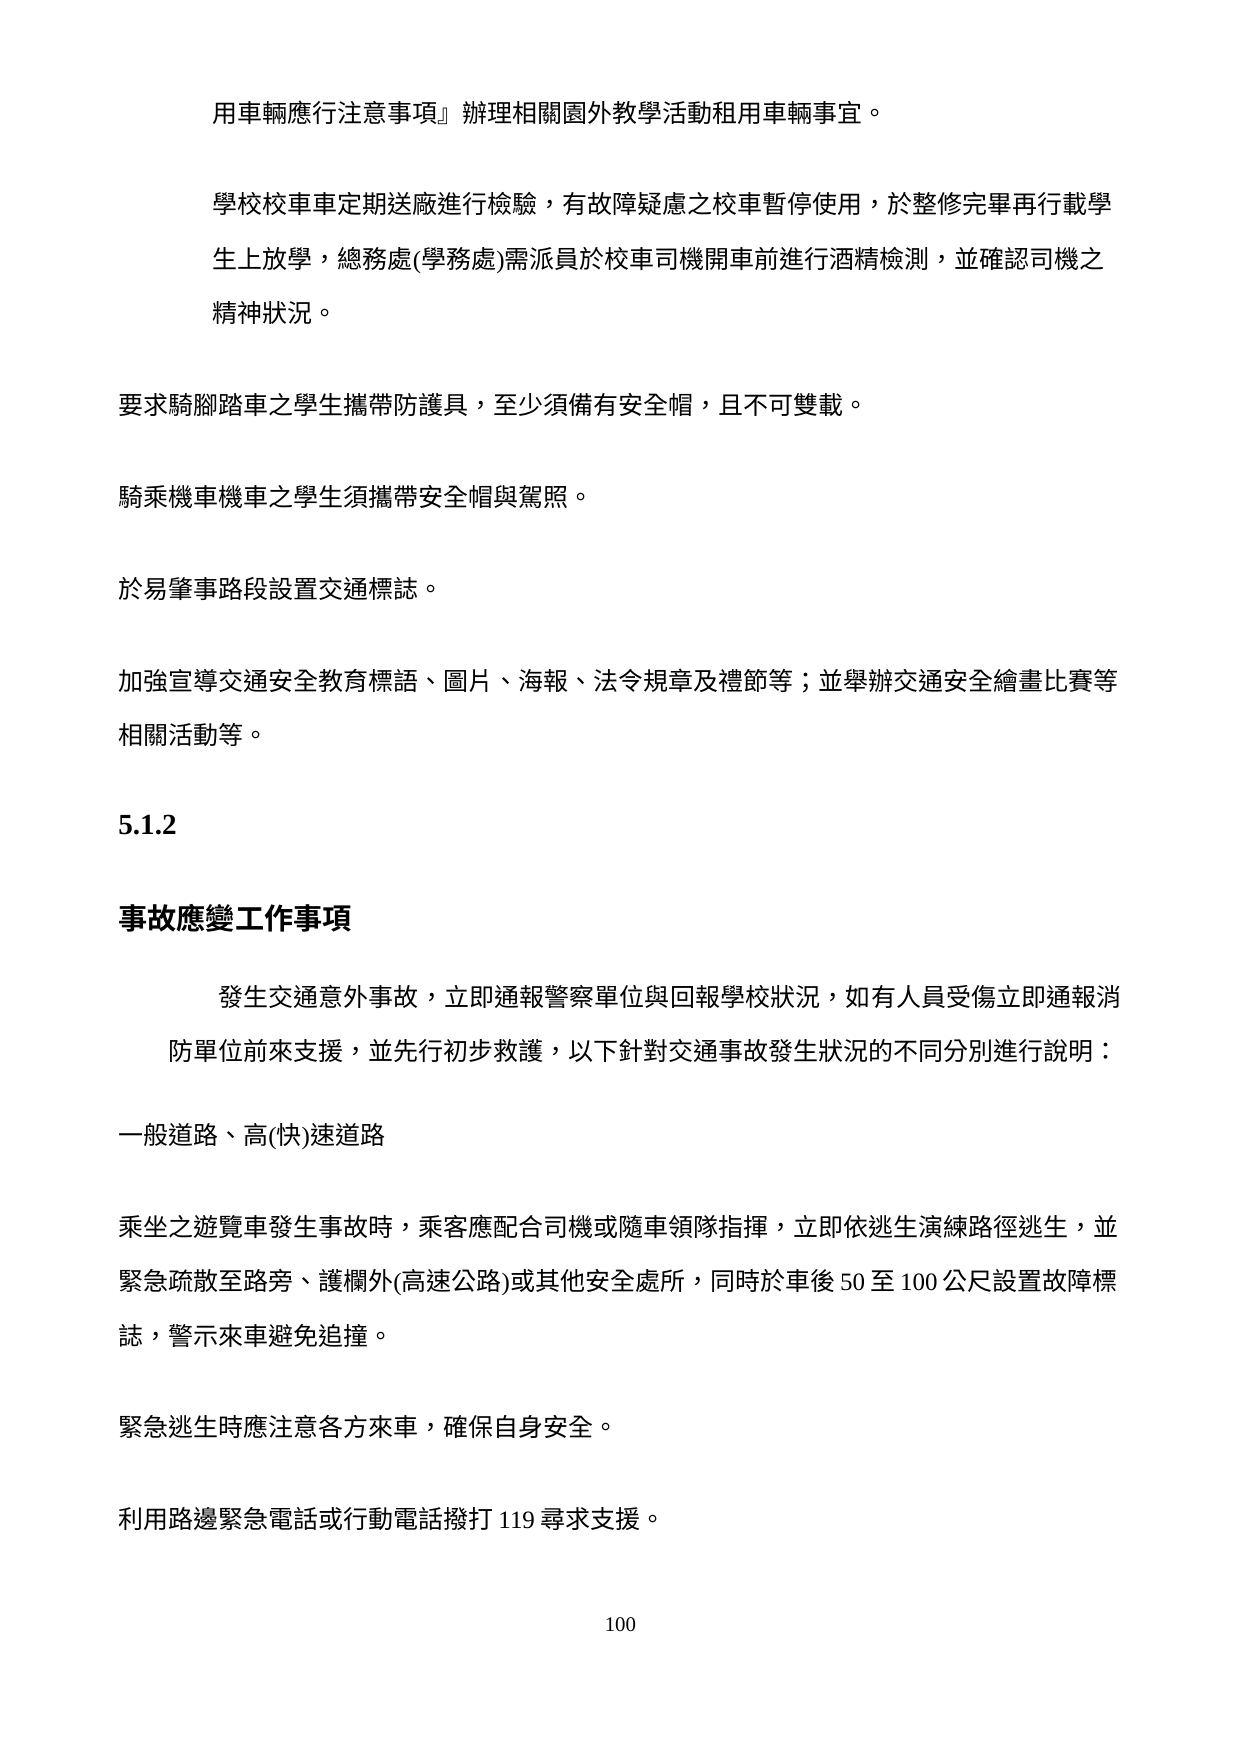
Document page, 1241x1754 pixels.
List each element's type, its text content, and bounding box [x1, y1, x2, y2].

subtitle 騎乘機車機車之學生須攜帶安全帽與駕照。 [118, 477, 1122, 514]
subtitle 利用路邊緊急電話或行動電話撥打119尋求支援。 [118, 1500, 1122, 1536]
text 發生交通意外事故，立即通報警察單位與回報學校狀況，如有人員受傷立即通報消防單位前來支援，並先行初步救護，以下針對交通事故發生狀況的不同分別進行說明： [168, 977, 1122, 1068]
subtitle 事故應變工作事項 [118, 895, 1122, 937]
subtitle 一般道路、高(快)速道路 [118, 1115, 1122, 1152]
subtitle 緊急逃生時應注意各方來車，確保自身安全。 [118, 1408, 1122, 1444]
subtitle 用車輛應行注意事項』辦理相關園外教學活動租用車輛事宜。 [213, 93, 1122, 129]
subtitle 於易肇事路段設置交通標誌。 [118, 569, 1122, 606]
subtitle 乘坐之遊覽車發生事故時，乘客應配合司機或隨車領隊指揮，立即依逃生演練路徑逃生，並緊急疏散至路旁、護欄外(高速公路)或其他安全處所，同時於車後50至100公尺設置故障標誌，警示來車避免追撞。 [118, 1207, 1122, 1352]
subtitle 要求騎腳踏車之學生攜帶防護具，至少須備有安全帽，且不可雙載。 [118, 386, 1122, 422]
subtitle 學校校車車定期送廠進行檢驗，有故障疑慮之校車暫停使用，於整修完畢再行載學生上放學，總務處(學務處)需派員於校車司機開車前進行酒精檢測，並確認司機之精神狀況。 [213, 185, 1122, 330]
subtitle 加強宣導交通安全教育標語、圖片、海報、法令規章及禮節等；並舉辦交通安全繪畫比賽等相關活動等。 [118, 661, 1122, 752]
